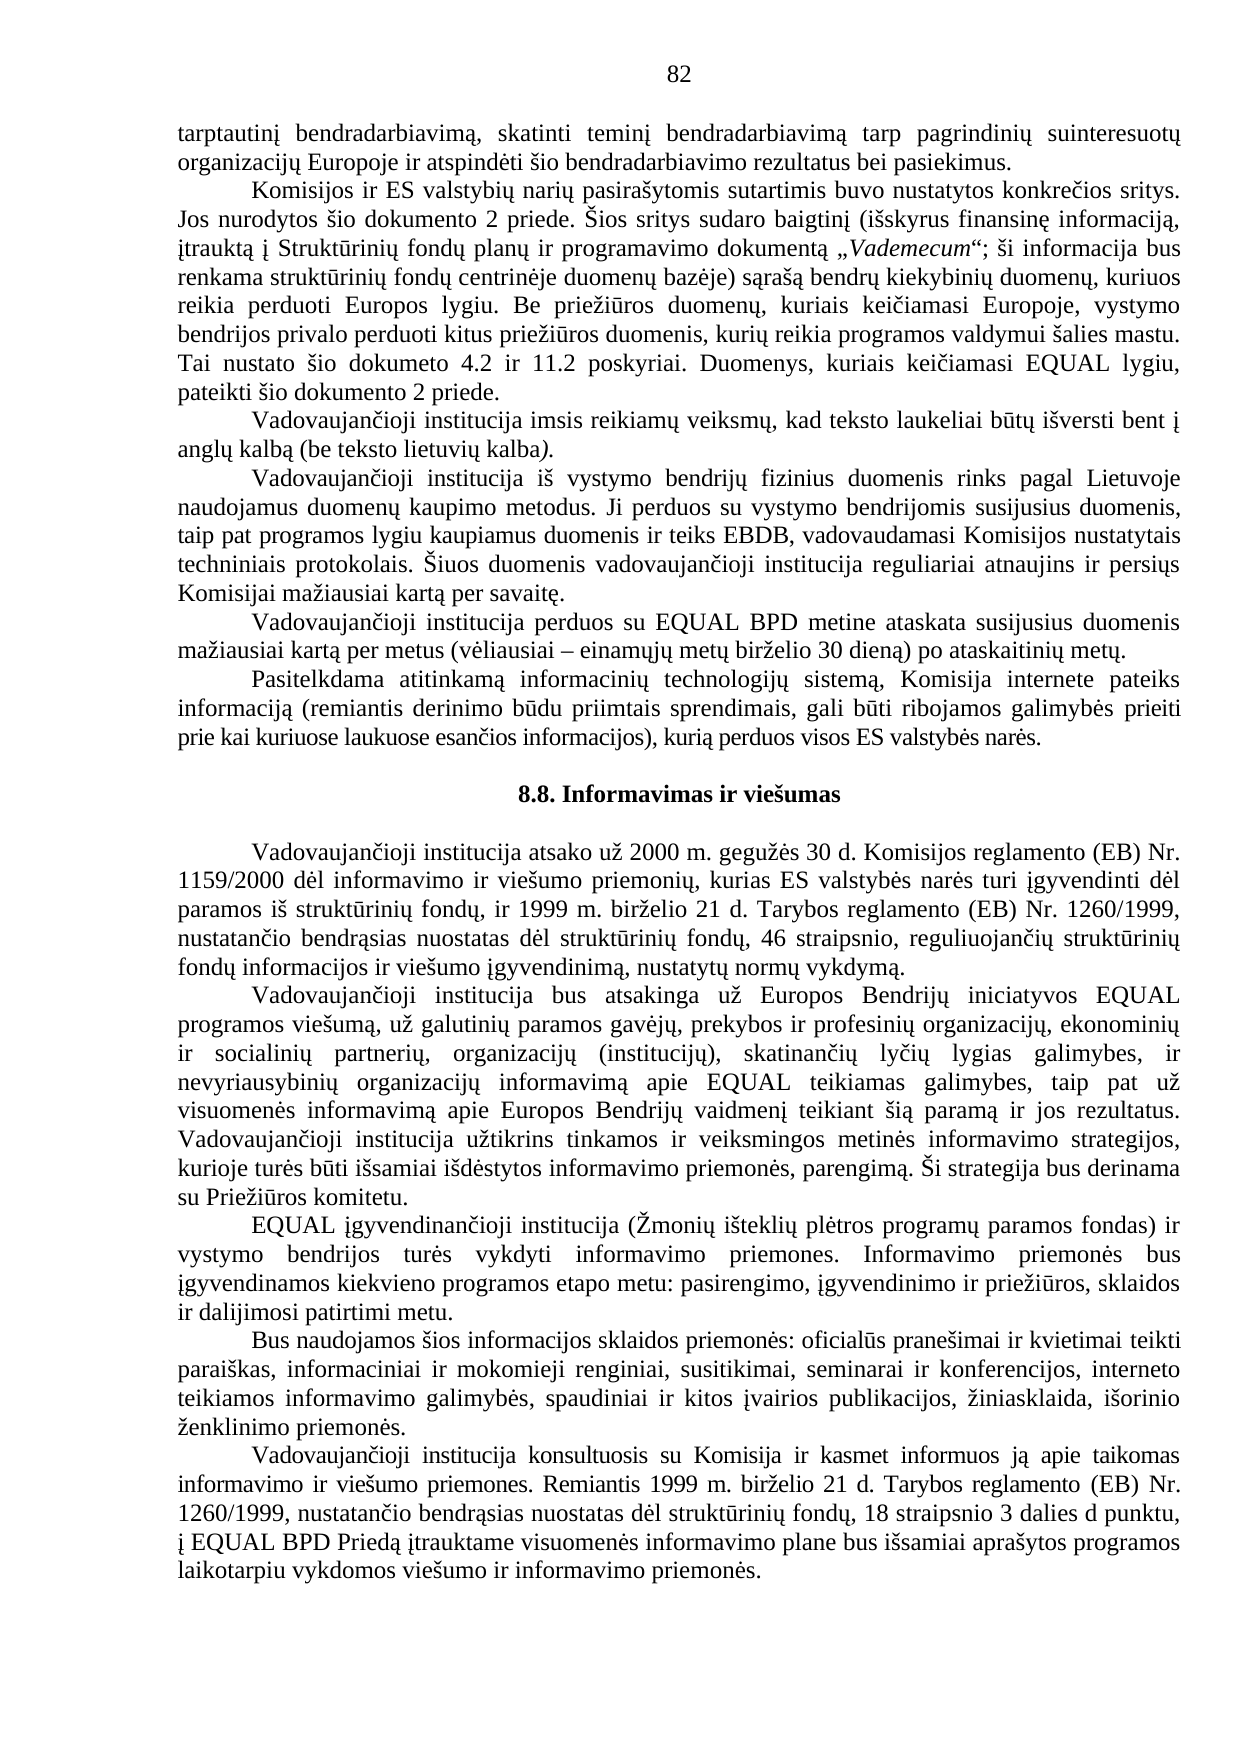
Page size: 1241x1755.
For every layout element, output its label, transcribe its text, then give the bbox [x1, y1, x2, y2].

text Vadovaujančioji institucija iš vystymo bendrijų fizinius duomenis rinks pagal Lietuvoje naudojamus duomenų kaupimo metodus. Ji perduos su vystymo bendrijomis susijusius duomenis, taip pat programos lygiu kaupiamus duomenis ir teiks EBDB, vadovaudamasi Komisijos nustatytais techniniais protokolais. Šiuos duomenis vadovaujančioji institucija reguliariai atnaujins ir persiųs Komisijai mažiausiai kartą per savaitę. [177, 463, 1181, 607]
text Vadovaujančioji institucija atsako už 2000 m. gegužės 30 d. Komisijos reglamento (EB) Nr. 1159/2000 dėl informavimo ir viešumo priemonių, kurias ES valstybės narės turi įgyvendinti dėl paramos iš struktūrinių fondų, ir 1999 m. birželio 21 d. Tarybos reglamento (EB) Nr. 1260/1999, nustatančio bendrąsias nuostatas dėl struktūrinių fondų, 46 straipsnio, reguliuojančių struktūrinių fondų informacijos ir viešumo įgyvendinimą, nustatytų normų vykdymą. [177, 837, 1181, 981]
text Vadovaujančioji institucija imsis reikiamų veiksmų, kad teksto laukeliai būtų išversti bent į anglų kalbą (be teksto lietuvių kalba). [177, 406, 1181, 463]
text EQUAL įgyvendinančioji institucija (Žmonių išteklių plėtros programų paramos fondas) ir vystymo bendrijos turės vykdyti informavimo priemones. Informavimo priemonės bus įgyvendinamos kiekvieno programos etapo metu: pasirengimo, įgyvendinimo ir priežiūros, sklaidos ir dalijimosi patirtimi metu. [177, 1211, 1181, 1326]
text tarptautinį bendradarbiavimą, skatinti teminį bendradarbiavimą tarp pagrindinių suinteresuotų organizacijų Europoje ir atspindėti šio bendradarbiavimo rezultatus bei pasiekimus. [177, 118, 1181, 176]
text Bus naudojamos šios informacijos sklaidos priemonės: oficialūs pranešimai ir kvietimai teikti paraiškas, informaciniai ir mokomieji renginiai, susitikimai, seminarai ir konferencijos, interneto teikiamos informavimo galimybės, spaudiniai ir kitos įvairios publikacijos, žiniasklaida, išorinio ženklinimo priemonės. [177, 1326, 1181, 1441]
text 8.8. Informavimas ir viešumas [177, 779, 1181, 808]
text Vadovaujančioji institucija perduos su EQUAL BPD metine ataskata susijusius duomenis mažiausiai kartą per metus (vėliausiai – einamųjų metų birželio 30 dieną) po ataskaitinių metų. [177, 607, 1181, 664]
text Pasitelkdama atitinkamą informacinių technologijų sistemą, Komisija internete pateiks informaciją (remiantis derinimo būdu priimtais sprendimais, gali būti ribojamos galimybės prieiti prie kai kuriuose laukuose esančios informacijos), kurią perduos visos ES valstybės narės. [177, 664, 1181, 751]
text Komisijos ir ES valstybių narių pasirašytomis sutartimis buvo nustatytos konkrečios sritys. Jos nurodytos šio dokumento 2 priede. Šios sritys sudaro baigtinį (išskyrus finansinę informaciją, įtrauktą į Struktūrinių fondų planų ir programavimo dokumentą „Vademecum“; ši informacija bus renkama struktūrinių fondų centrinėje duomenų bazėje) sąrašą bendrų kiekybinių duomenų, kuriuos reikia perduoti Europos lygiu. Be priežiūros duomenų, kuriais keičiamasi Europoje, vystymo bendrijos privalo perduoti kitus priežiūros duomenis, kurių reikia programos valdymui šalies mastu. Tai nustato šio dokumeto 4.2 ir 11.2 poskyriai. Duomenys, kuriais keičiamasi EQUAL lygiu, pateikti šio dokumento 2 priede. [177, 176, 1181, 406]
text Vadovaujančioji institucija bus atsakinga už Europos Bendrijų iniciatyvos EQUAL programos viešumą, už galutinių paramos gavėjų, prekybos ir profesinių organizacijų, ekonominių ir socialinių partnerių, organizacijų (institucijų), skatinančių lyčių lygias galimybes, ir nevyriausybinių organizacijų informavimą apie EQUAL teikiamas galimybes, taip pat už visuomenės informavimą apie Europos Bendrijų vaidmenį teikiant šią paramą ir jos rezultatus. Vadovaujančioji institucija užtikrins tinkamos ir veiksmingos metinės informavimo strategijos, kurioje turės būti išsamiai išdėstytos informavimo priemonės, parengimą. Ši strategija bus derinama su Priežiūros komitetu. [177, 981, 1181, 1211]
text Vadovaujančioji institucija konsultuosis su Komisija ir kasmet informuos ją apie taikomas informavimo ir viešumo priemones. Remiantis 1999 m. birželio 21 d. Tarybos reglamento (EB) Nr. 1260/1999, nustatančio bendrąsias nuostatas dėl struktūrinių fondų, 18 straipsnio 3 dalies d punktu, į EQUAL BPD Priedą įtrauktame visuomenės informavimo plane bus išsamiai aprašytos programos laikotarpiu vykdomos viešumo ir informavimo priemonės. [177, 1441, 1181, 1584]
